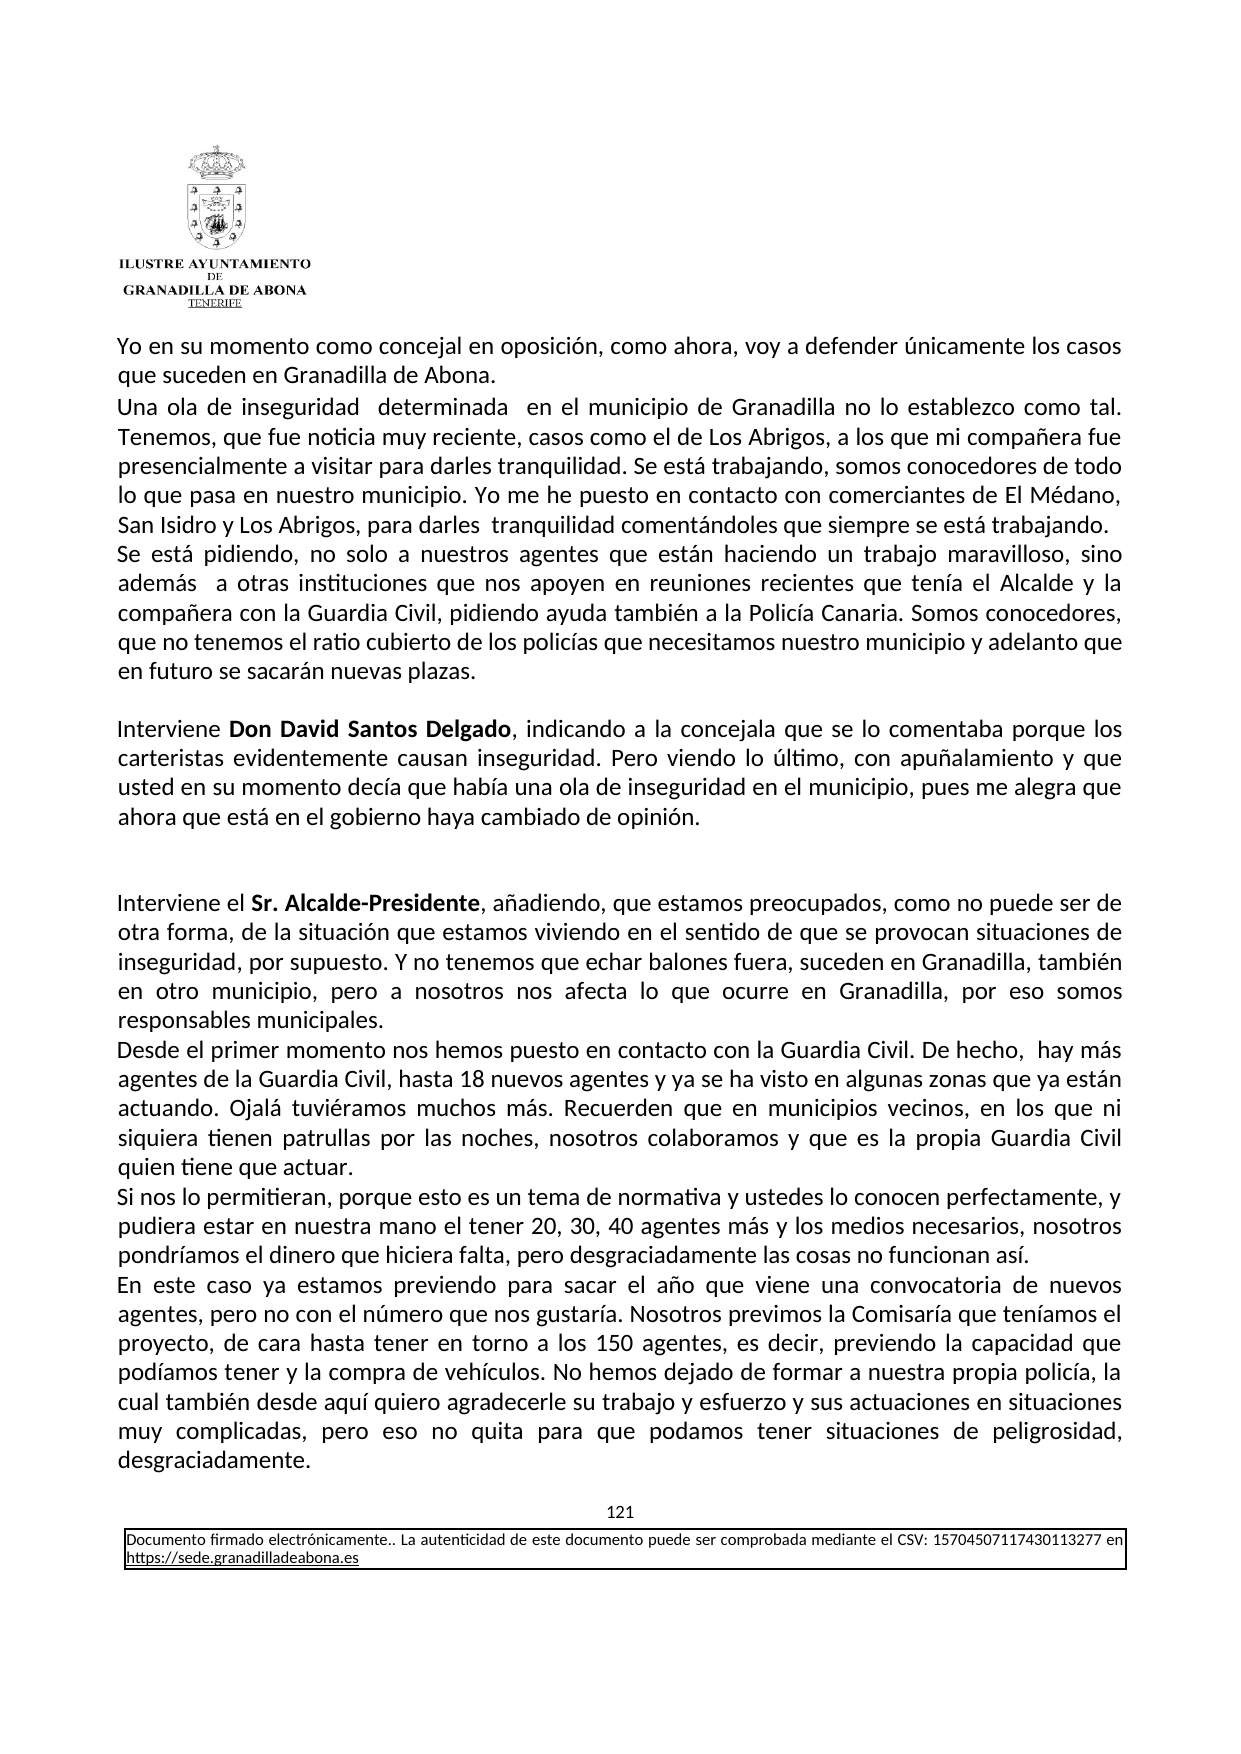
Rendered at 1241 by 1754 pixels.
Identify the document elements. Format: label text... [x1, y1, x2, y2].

text En este caso ya estamos previendo para sacar el año que viene una convocatoria de nuevos agentes, pero no con el número que nos gustaría. Nosotros previmos la Comisaría que teníamos el proyecto, de cara hasta tener en torno a los 150 agentes, es decir, previendo la capacidad que podíamos tener y la compra de vehículos. No hemos dejado de formar a nuestra propia policía, la cual también desde aquí quiero agradecerle su trabajo y esfuerzo y sus actuaciones en situaciones muy complicadas, pero eso no quita para que podamos tener situaciones de peligrosidad, desgraciadamente. [117, 1270, 1124, 1475]
text Interviene el Sr. Alcalde-Presidente, añadiendo, que estamos preocupados, como no puede ser de otra forma, de la situación que estamos viviendo en el sentido de que se provocan situaciones de inseguridad, por supuesto. Y no tenemos que echar balones fuera, suceden en Granadilla, también en otro municipio, pero a nosotros nos afecta lo que ocurre en Granadilla, por eso somos responsables municipales. [117, 888, 1124, 1035]
text Si nos lo permitieran, porque esto es un tema de normativa y ustedes lo conocen perfectamente, y pudiera estar en nuestra mano el tener 20, 30, 40 agentes más y los medios necesarios, nosotros pondríamos el dinero que hiciera falta, pero desgraciadamente las cosas no funcionan así. [117, 1182, 1124, 1270]
text Desde el primer momento nos hemos puesto en contacto con la Guardia Civil. De hecho, hay más agentes de la Guardia Civil, hasta 18 nuevos agentes y ya se ha visto en algunas zonas que ya están actuando. Ojalá tuviéramos muchos más. Recuerden que en municipios vecinos, en los que ni siquiera tienen patrullas por las noches, nosotros colaboramos y que es la propia Guardia Civil quien tiene que actuar. [117, 1035, 1124, 1182]
text Yo en su momento como concejal en oposición, como ahora, voy a defender únicamente los casos que suceden en Granadilla de Abona. [117, 331, 1124, 390]
text Una ola de inseguridad determinada en el municipio de Granadilla no lo establezco como tal. Tenemos, que fue noticia muy reciente, casos como el de Los Abrigos, a los que mi compañera fue presencialmente a visitar para darles tranquilidad. Se está trabajando, somos conocedores de todo lo que pasa en nuestro municipio. Yo me he puesto en contacto con comerciantes de El Médano, San Isidro y Los Abrigos, para darles tranquilidad comentándoles que siempre se está trabajando. [117, 392, 1124, 539]
text Interviene Don David Santos Delgado, indicando a la concejala que se lo comentaba porque los carteristas evidentemente causan inseguridad. Pero viendo lo último, con apuñalamiento y que usted en su momento decía que había una ola de inseguridad en el municipio, pues me alegra que ahora que está en el gobierno haya cambiado de opinión. [117, 714, 1124, 831]
text Se está pidiendo, no solo a nuestros agentes que están haciendo un trabajo maravilloso, sino además a otras instituciones que nos apoyen en reuniones recientes que tenía el Alcalde y la compañera con la Guardia Civil, pidiendo ayuda también a la Policía Canaria. Somos conocedores, que no tenemos el ratio cubierto de los policías que necesitamos nuestro municipio y adelanto que en futuro se sacarán nuevas plazas. [117, 539, 1124, 686]
